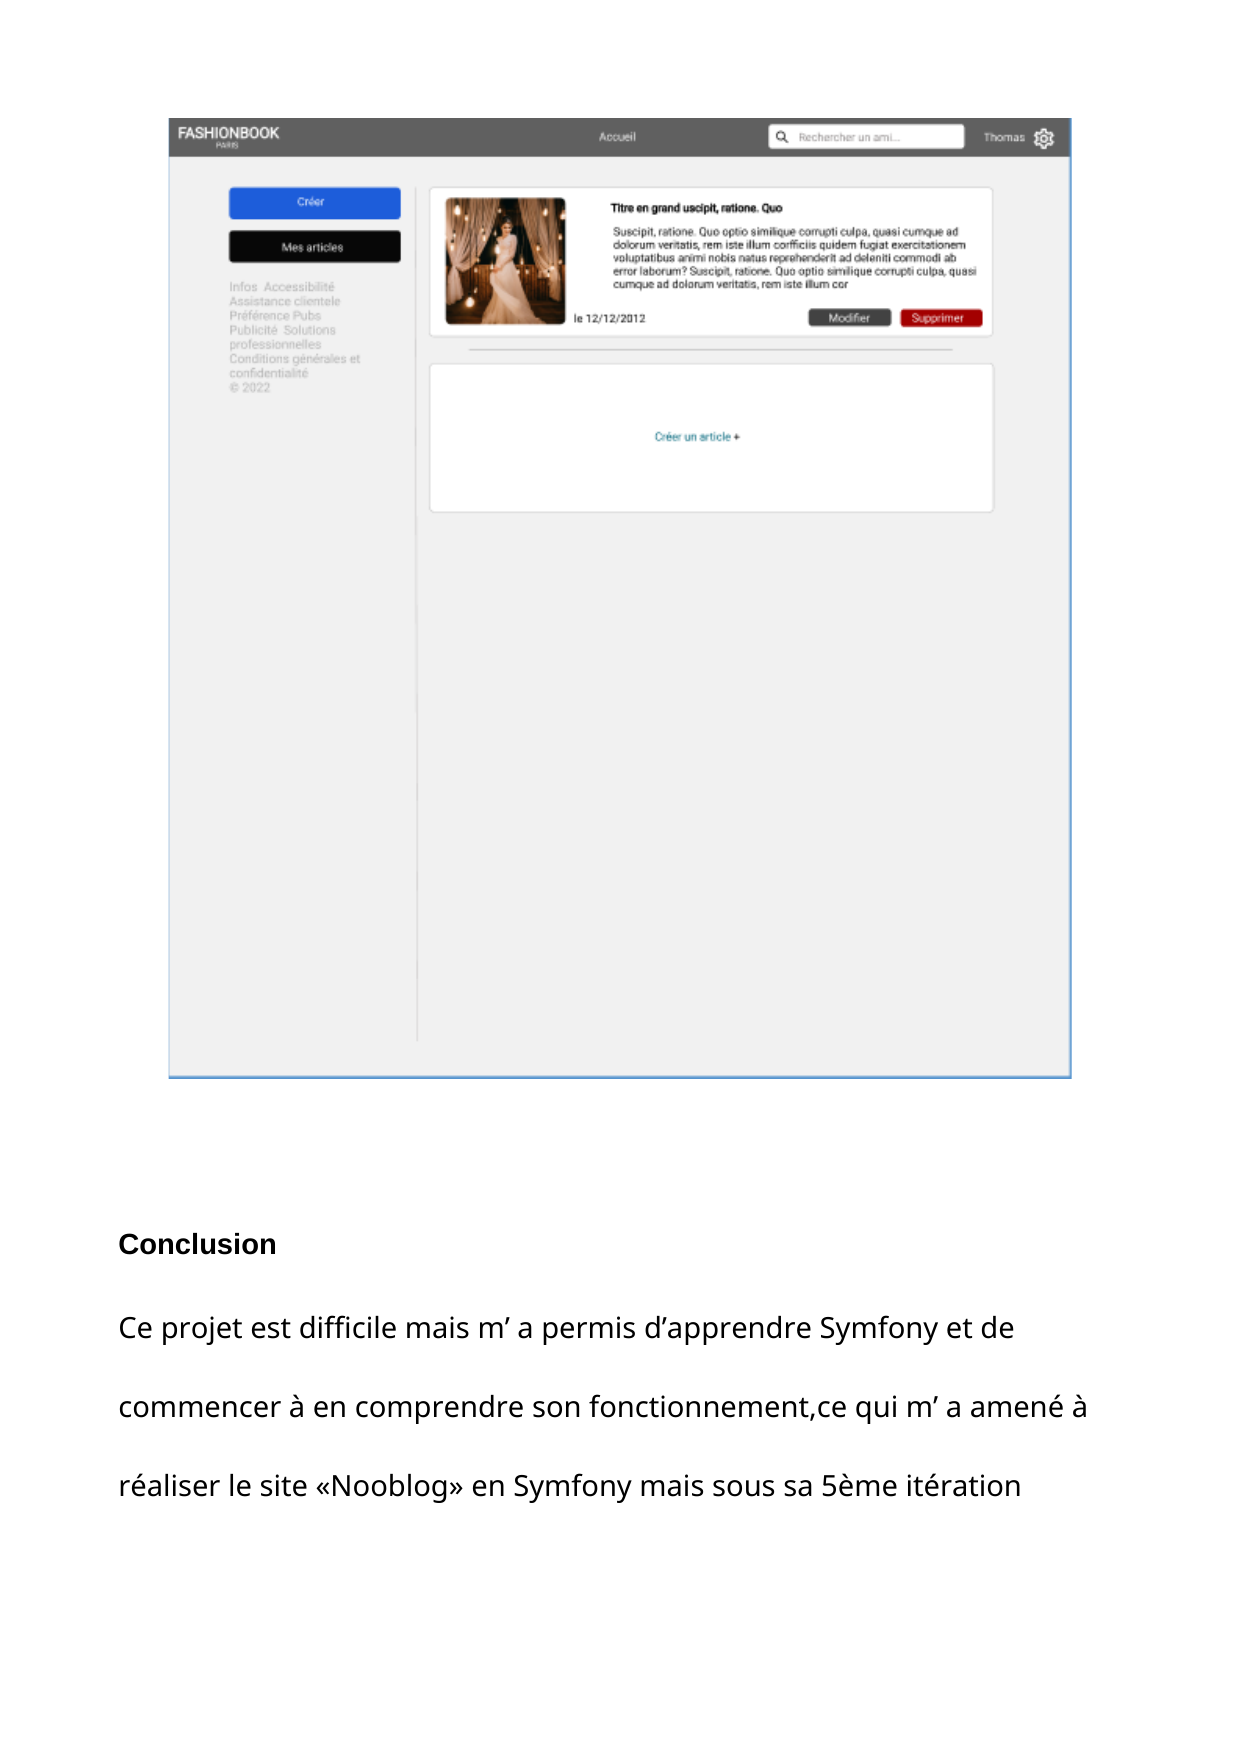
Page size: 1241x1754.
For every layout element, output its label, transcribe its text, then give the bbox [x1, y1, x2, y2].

subtitle Conclusion [118, 1227, 1122, 1261]
picture [168, 118, 1072, 1079]
text Ce projet est difficile mais m’ a permis d’apprendre Symfony et de commencer à en comprendre son fonctionnement,ce qui m’ a amené à réaliser le site «Nooblog» en Symfony mais sous sa 5ème itération [118, 1307, 1122, 1505]
